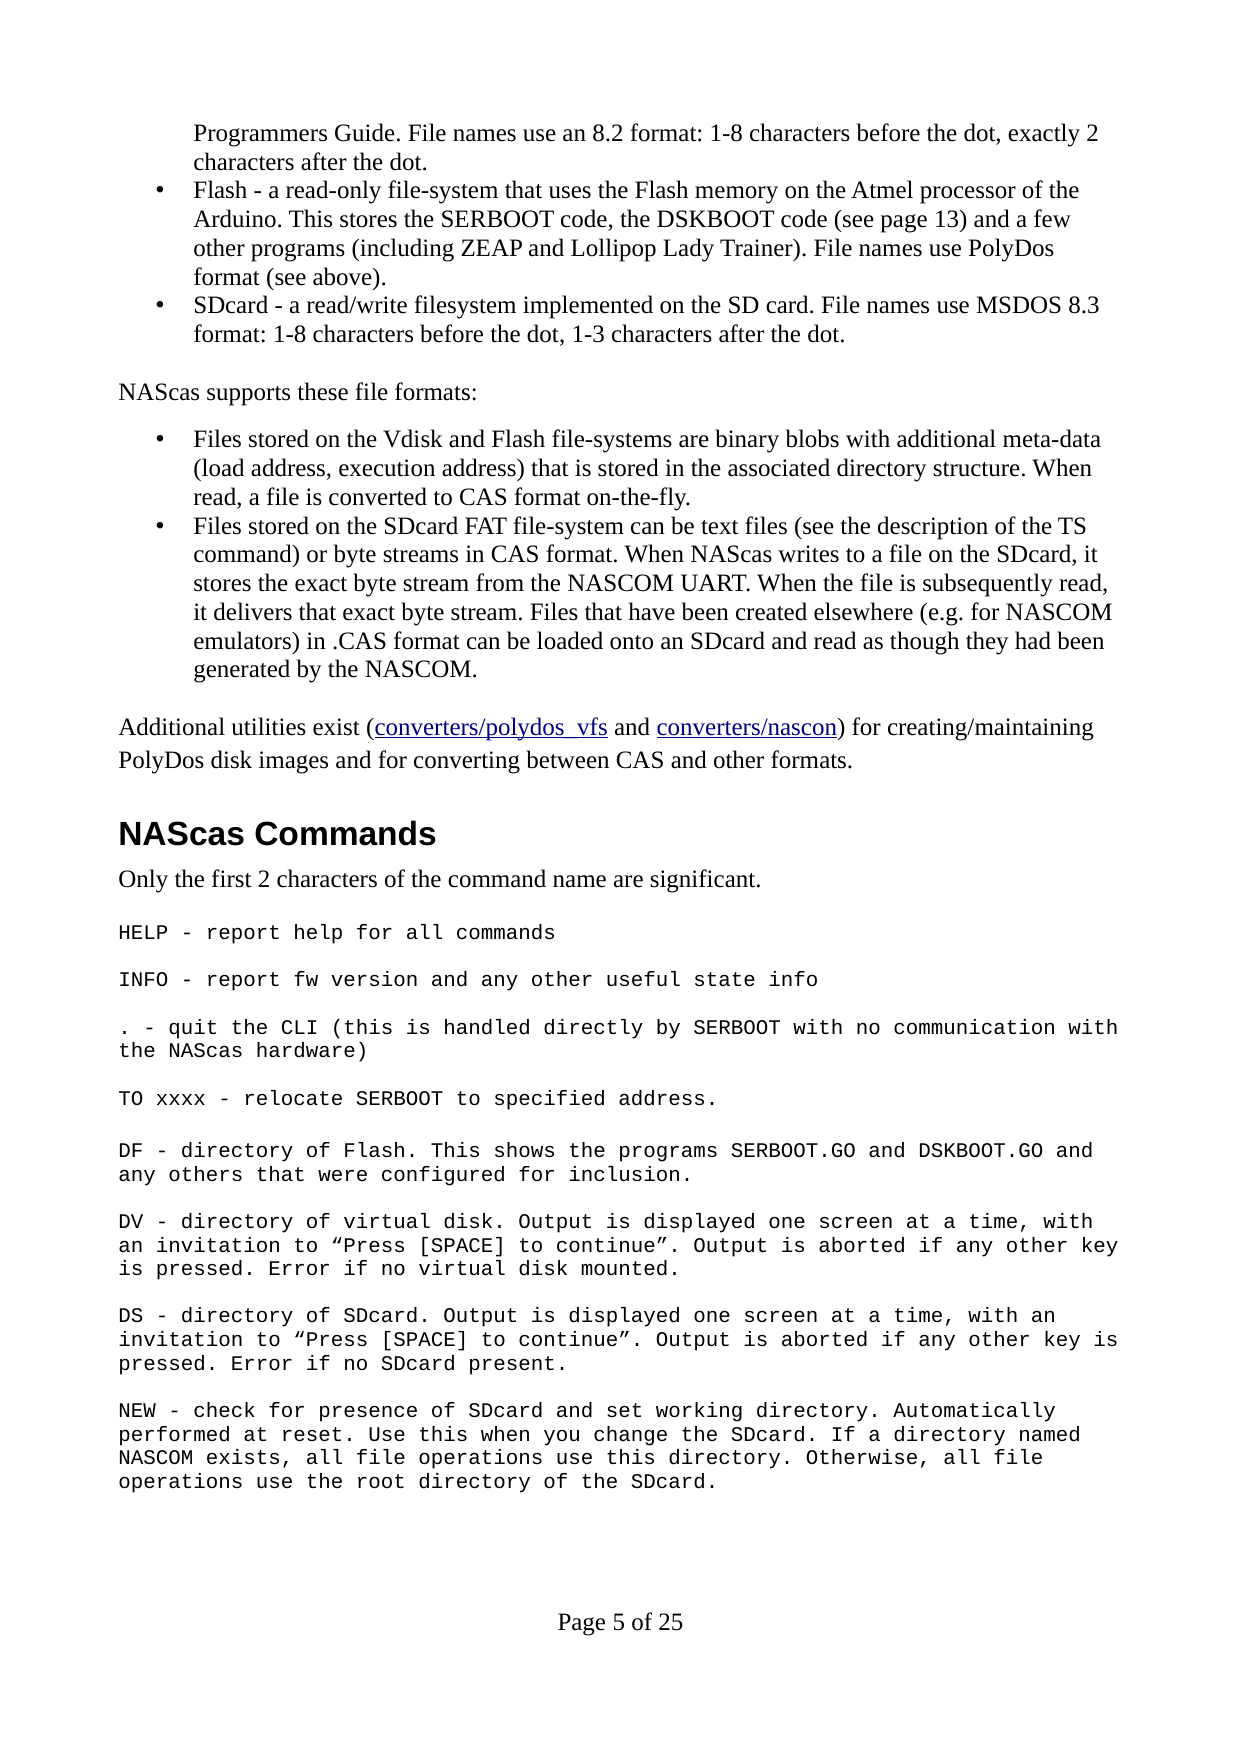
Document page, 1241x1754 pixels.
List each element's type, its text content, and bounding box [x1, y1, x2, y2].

text . - quit the CLI (this is handled directly by SERBOOT with no communication with the NAScas hardware) [118, 1017, 1122, 1064]
text HELP - report help for all commands [118, 922, 1122, 946]
text NAScas supports these file formats: [118, 377, 1122, 406]
text DF - directory of Flash. This shows the programs SERBOOT.GO and DSKBOOT.GO and any others that were configured for inclusion. [118, 1140, 1122, 1187]
subtitle NAScas Commands [118, 813, 1122, 852]
text Only the first 2 characters of the command name are significant. [118, 864, 1122, 893]
list Files stored on the SDcard FAT file-system can be text files (see the description of the TS command) or byte streams in CAS format. When NAScas writes to a file on the SDcard, it stores the exact byte stream from the NASCOM UART. When the file is subsequently read, it delivers that exact byte stream. Files that have been created elsewhere (e.g. for NASCOM emulators) in .CAS format can be loaded onto an SDcard and read as though they had been generated by the NASCOM. [156, 511, 1122, 683]
list SDcard - a read/write filesystem implemented on the SD card. File names use MSDOS 8.3 format: 1-8 characters before the dot, 1-3 characters after the dot. [156, 291, 1122, 348]
text DV - directory of virtual disk. Output is displayed one screen at a time, with an invitation to “Press [SPACE] to continue”. Output is aborted if any other key is pressed. Error if no virtual disk mounted. [118, 1211, 1122, 1282]
text INFO - report fw version and any other useful state info [118, 969, 1122, 993]
list Flash - a read-only file-system that uses the Flash memory on the Atmel processor of the Arduino. This stores the SERBOOT code, the DSKBOOT code (see page 13) and a few other programs (including ZEAP and Lollipop Lady Trainer). File names use PolyDos format (see above). [156, 176, 1122, 291]
text NEW - check for presence of SDcard and set working directory. Automatically performed at reset. Use this when you change the SDcard. If a directory named NASCOM exists, all file operations use this directory. Otherwise, all file operations use the root directory of the SDcard. [118, 1400, 1122, 1495]
list Files stored on the Vdisk and Flash file-systems are binary blobs with additional meta-data (load address, execution address) that is stored in the associated directory structure. When read, a file is converted to CAS format on-the-fly. [156, 424, 1122, 511]
text Additional utilities exist (converters/polydos_vfs and converters/nascon) for creating/maintaining PolyDos disk images and for converting between CAS and other formats. [118, 712, 1122, 774]
text TO xxxx - relocate SERBOOT to specified address. [118, 1088, 1122, 1111]
text DS - directory of SDcard. Output is displayed one screen at a time, with an invitation to “Press [SPACE] to continue”. Output is aborted if any other key is pressed. Error if no SDcard present. [118, 1306, 1122, 1376]
list Programmers Guide. File names use an 8.2 format: 1-8 characters before the dot, exactly 2 characters after the dot. [156, 118, 1122, 176]
